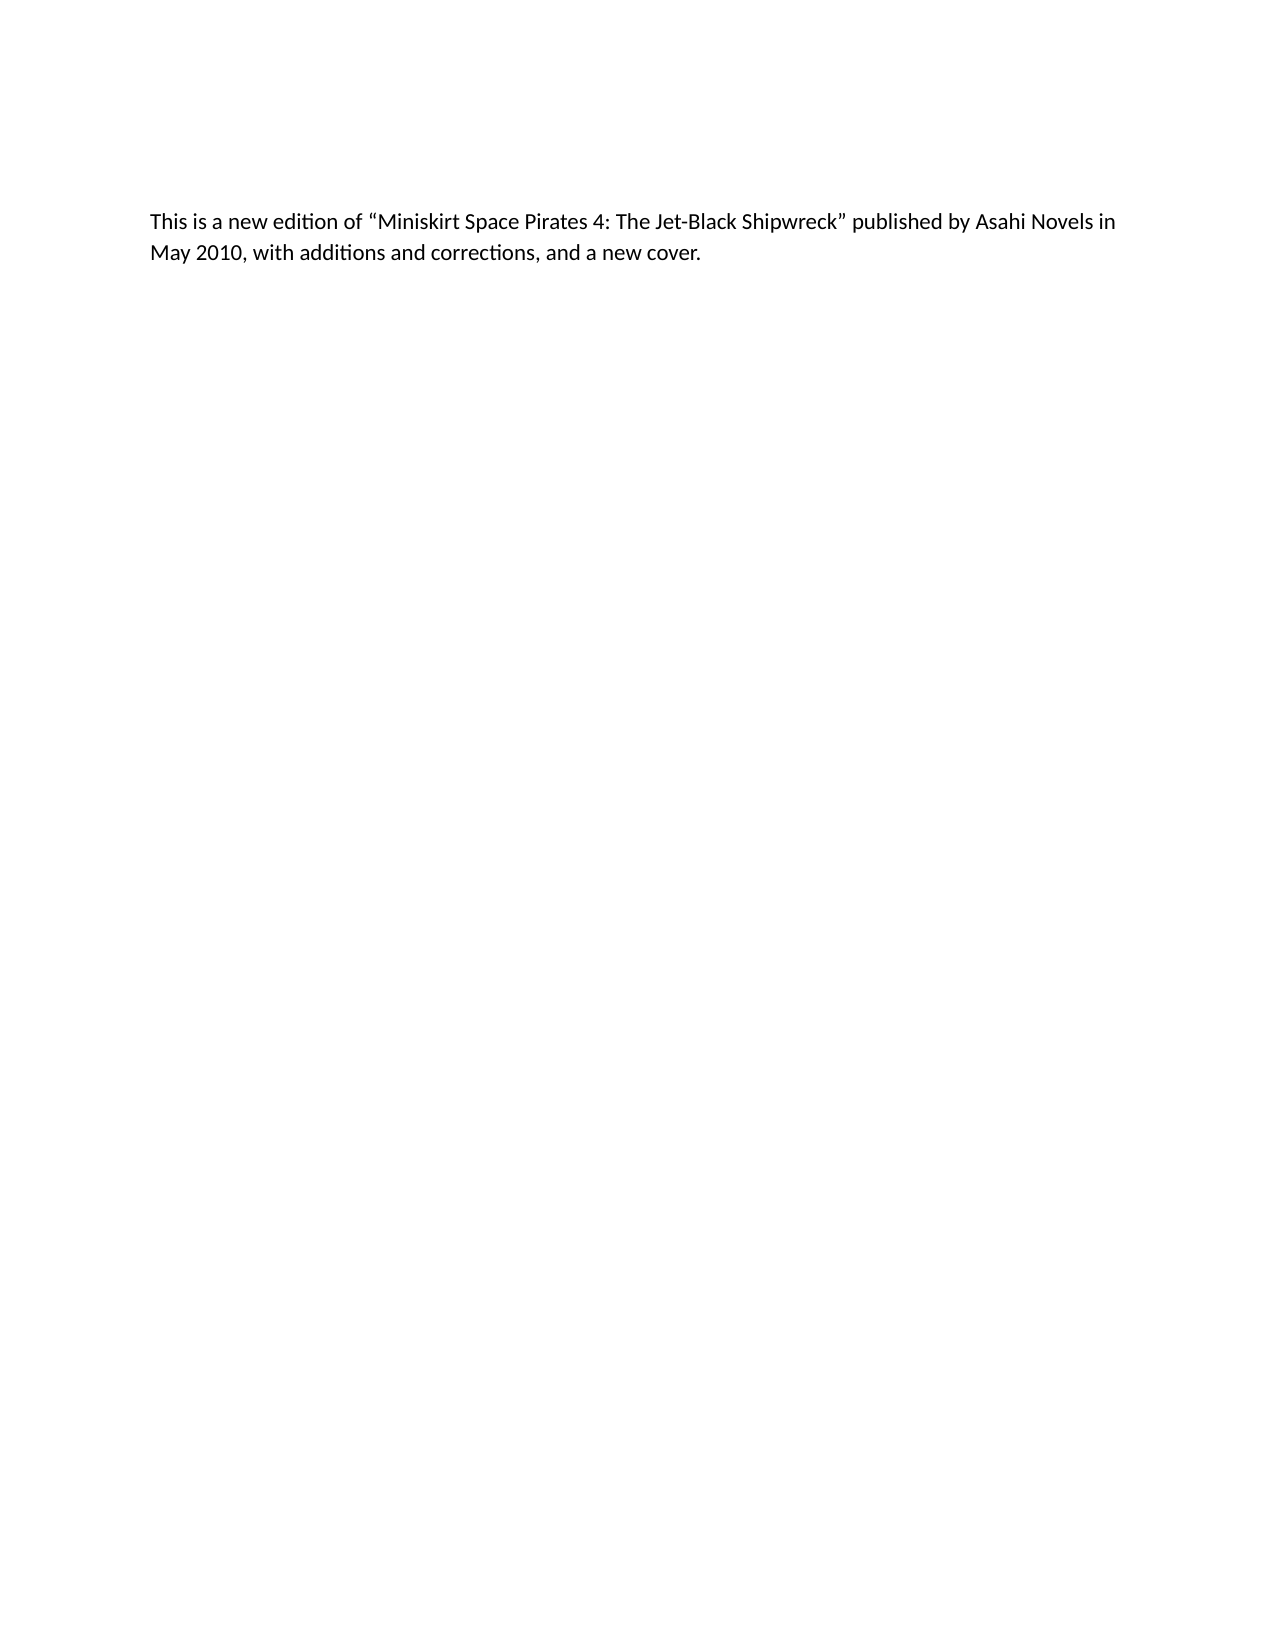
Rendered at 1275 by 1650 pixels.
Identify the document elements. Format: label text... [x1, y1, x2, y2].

text This is a new edition of “Miniskirt Space Pirates 4: The Jet-Black Shipwreck” published by Asahi Novels in May 2010, with additions and corrections, and a new cover. [150, 207, 1125, 266]
